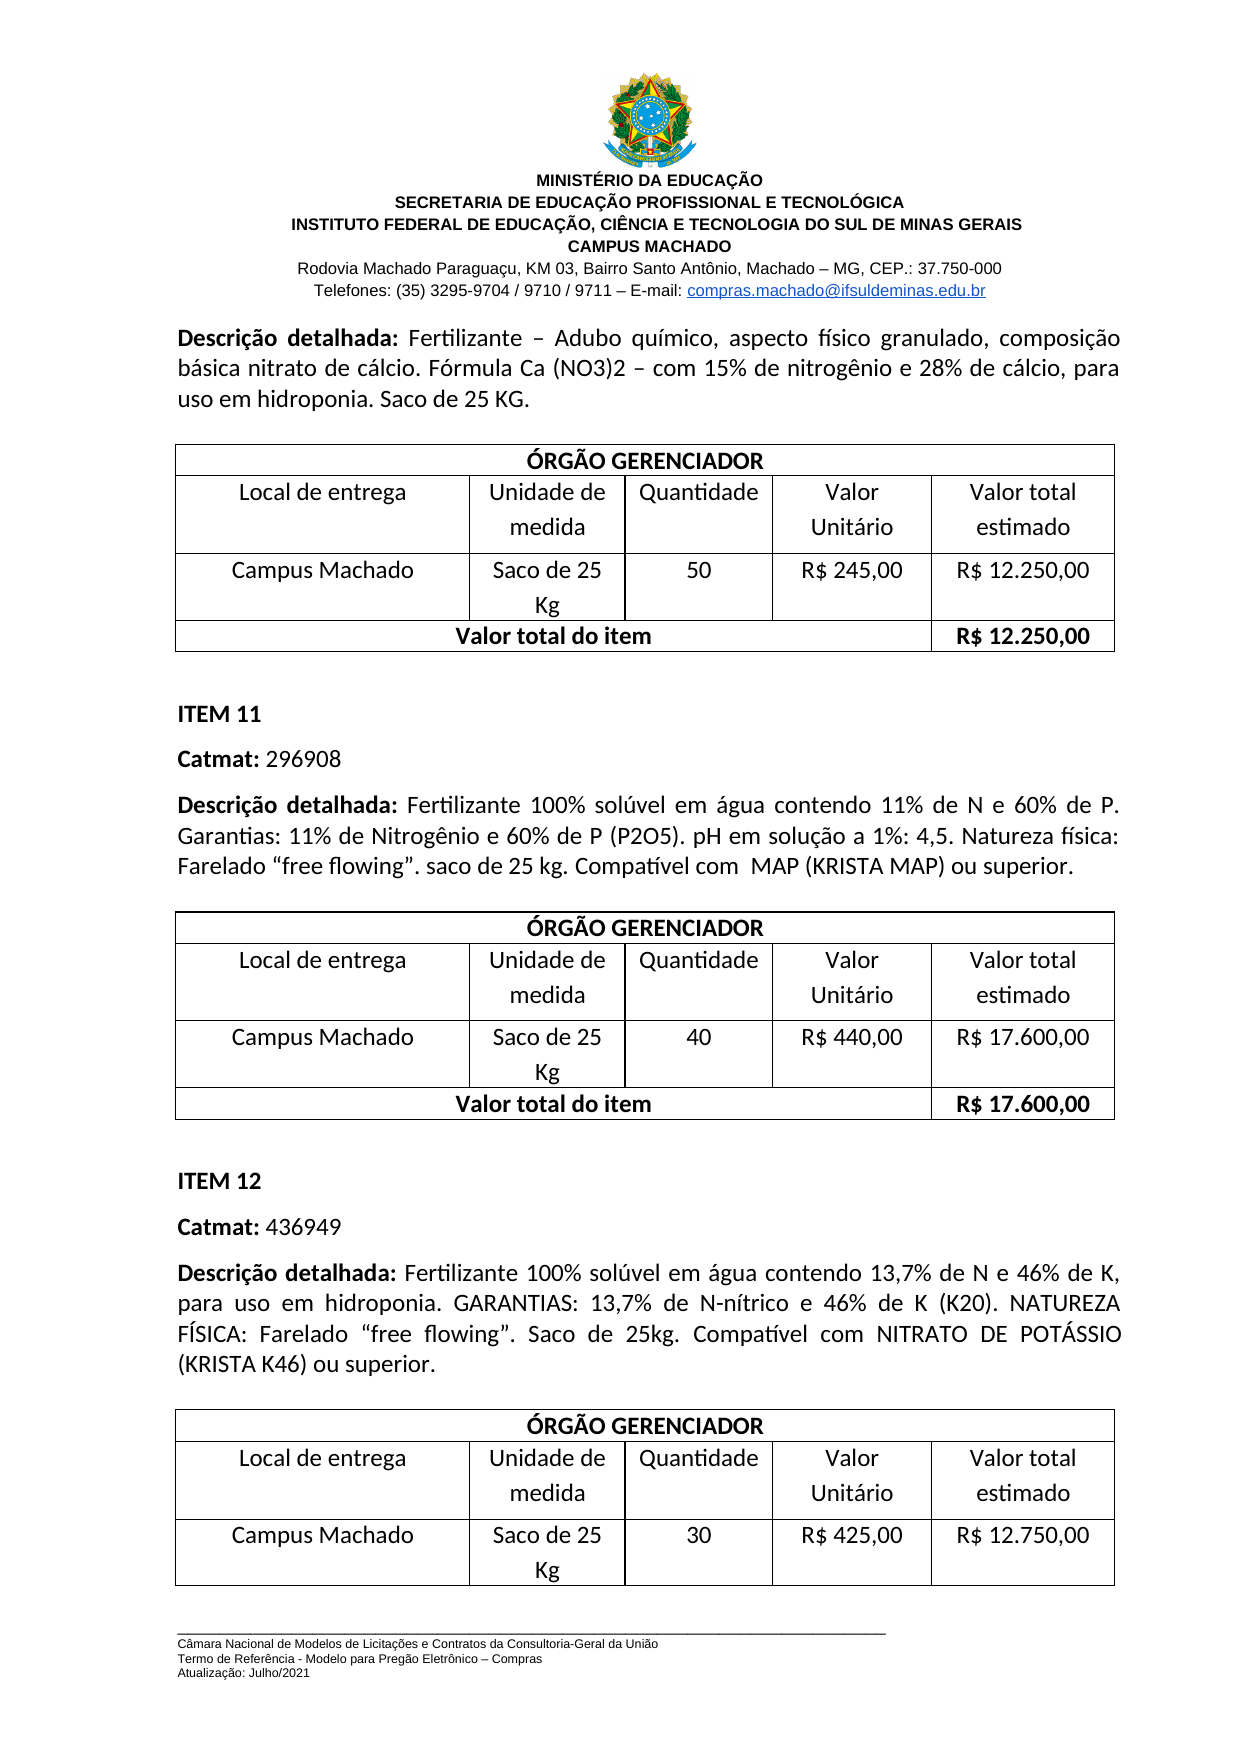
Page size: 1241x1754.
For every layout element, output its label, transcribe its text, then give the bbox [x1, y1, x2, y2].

table_cell Quantidade [626, 476, 772, 553]
table_cell Local de entrega [176, 944, 469, 1020]
table_cell Valor total estimado [932, 944, 1114, 1020]
table_cell Campus Machado [176, 554, 469, 619]
table_cell Valor total do item [176, 621, 931, 651]
table_cell Valor total estimado [932, 476, 1114, 553]
table_cell Valor total estimado [932, 1442, 1114, 1518]
table_cell R$ 245,00 [773, 554, 931, 619]
text Descrição detalhada: Fertilizante – Adubo químico, aspecto físico granulado, composição básica nitrato de cálcio. Fórmula Ca (NO3)2 – com 15% de nitrogênio e 28% de cálcio, para uso em hidroponia. Saco de 25 KG. [177, 322, 1122, 413]
table_cell R$ 12.750,00 [932, 1520, 1114, 1585]
picture [603, 73, 697, 168]
table_cell Local de entrega [176, 476, 469, 553]
table_header ÓRGÃO GERENCIADOR [176, 913, 1114, 943]
text Catmat: 296908 [177, 743, 1122, 774]
table_cell Quantidade [626, 1442, 772, 1518]
table_cell Campus Machado [176, 1520, 469, 1585]
table_cell R$ 17.600,00 [932, 1021, 1114, 1087]
table_cell Unidade de medida [470, 1442, 624, 1518]
table_cell 50 [626, 554, 772, 619]
table_cell Valor Unitário [773, 944, 931, 1020]
table_cell Valor total do item [176, 1088, 931, 1118]
table_cell Local de entrega [176, 1442, 469, 1518]
table_cell Valor Unitário [773, 476, 931, 553]
text ITEM 11 [177, 698, 1122, 728]
table_cell 40 [626, 1021, 772, 1087]
table_cell Quantidade [626, 944, 772, 1020]
table_cell Saco de 25 Kg [470, 1520, 624, 1585]
table_header ÓRGÃO GERENCIADOR [176, 445, 1114, 475]
table_cell Saco de 25 Kg [470, 554, 624, 619]
table_cell R$ 17.600,00 [932, 1088, 1114, 1118]
text Descrição detalhada: Fertilizante 100% solúvel em água contendo 13,7% de N e 46% de K, para uso em hidroponia. GARANTIAS: 13,7% de N-nítrico e 46% de K (K20). NATUREZA FÍSICA: Farelado “free flowing”. Saco de 25kg. Compatível com NITRATO DE POTÁSSIO (KRISTA K46) ou superior. [177, 1257, 1122, 1379]
text ITEM 12 [177, 1165, 1122, 1196]
table_cell R$ 440,00 [773, 1021, 931, 1087]
table_cell R$ 12.250,00 [932, 621, 1114, 651]
picture [643, 163, 658, 168]
table_cell Unidade de medida [470, 944, 624, 1020]
text Descrição detalhada: Fertilizante 100% solúvel em água contendo 11% de N e 60% de P. Garantias: 11% de Nitrogênio e 60% de P (P2O5). pH em solução a 1%: 4,5. Natureza física: Farelado “free flowing”. saco de 25 kg. Compatível com MAP (KRISTA MAP) ou superior. [177, 789, 1122, 881]
table_cell R$ 425,00 [773, 1520, 931, 1585]
table_header ÓRGÃO GERENCIADOR [176, 1410, 1114, 1441]
table_cell 30 [626, 1520, 772, 1585]
text Catmat: 436949 [177, 1211, 1122, 1242]
table_cell Valor Unitário [773, 1442, 931, 1518]
table_cell Campus Machado [176, 1021, 469, 1087]
table_cell R$ 12.250,00 [932, 554, 1114, 619]
table_cell Unidade de medida [470, 476, 624, 553]
table_cell Saco de 25 Kg [470, 1021, 624, 1087]
picture [669, 149, 680, 155]
